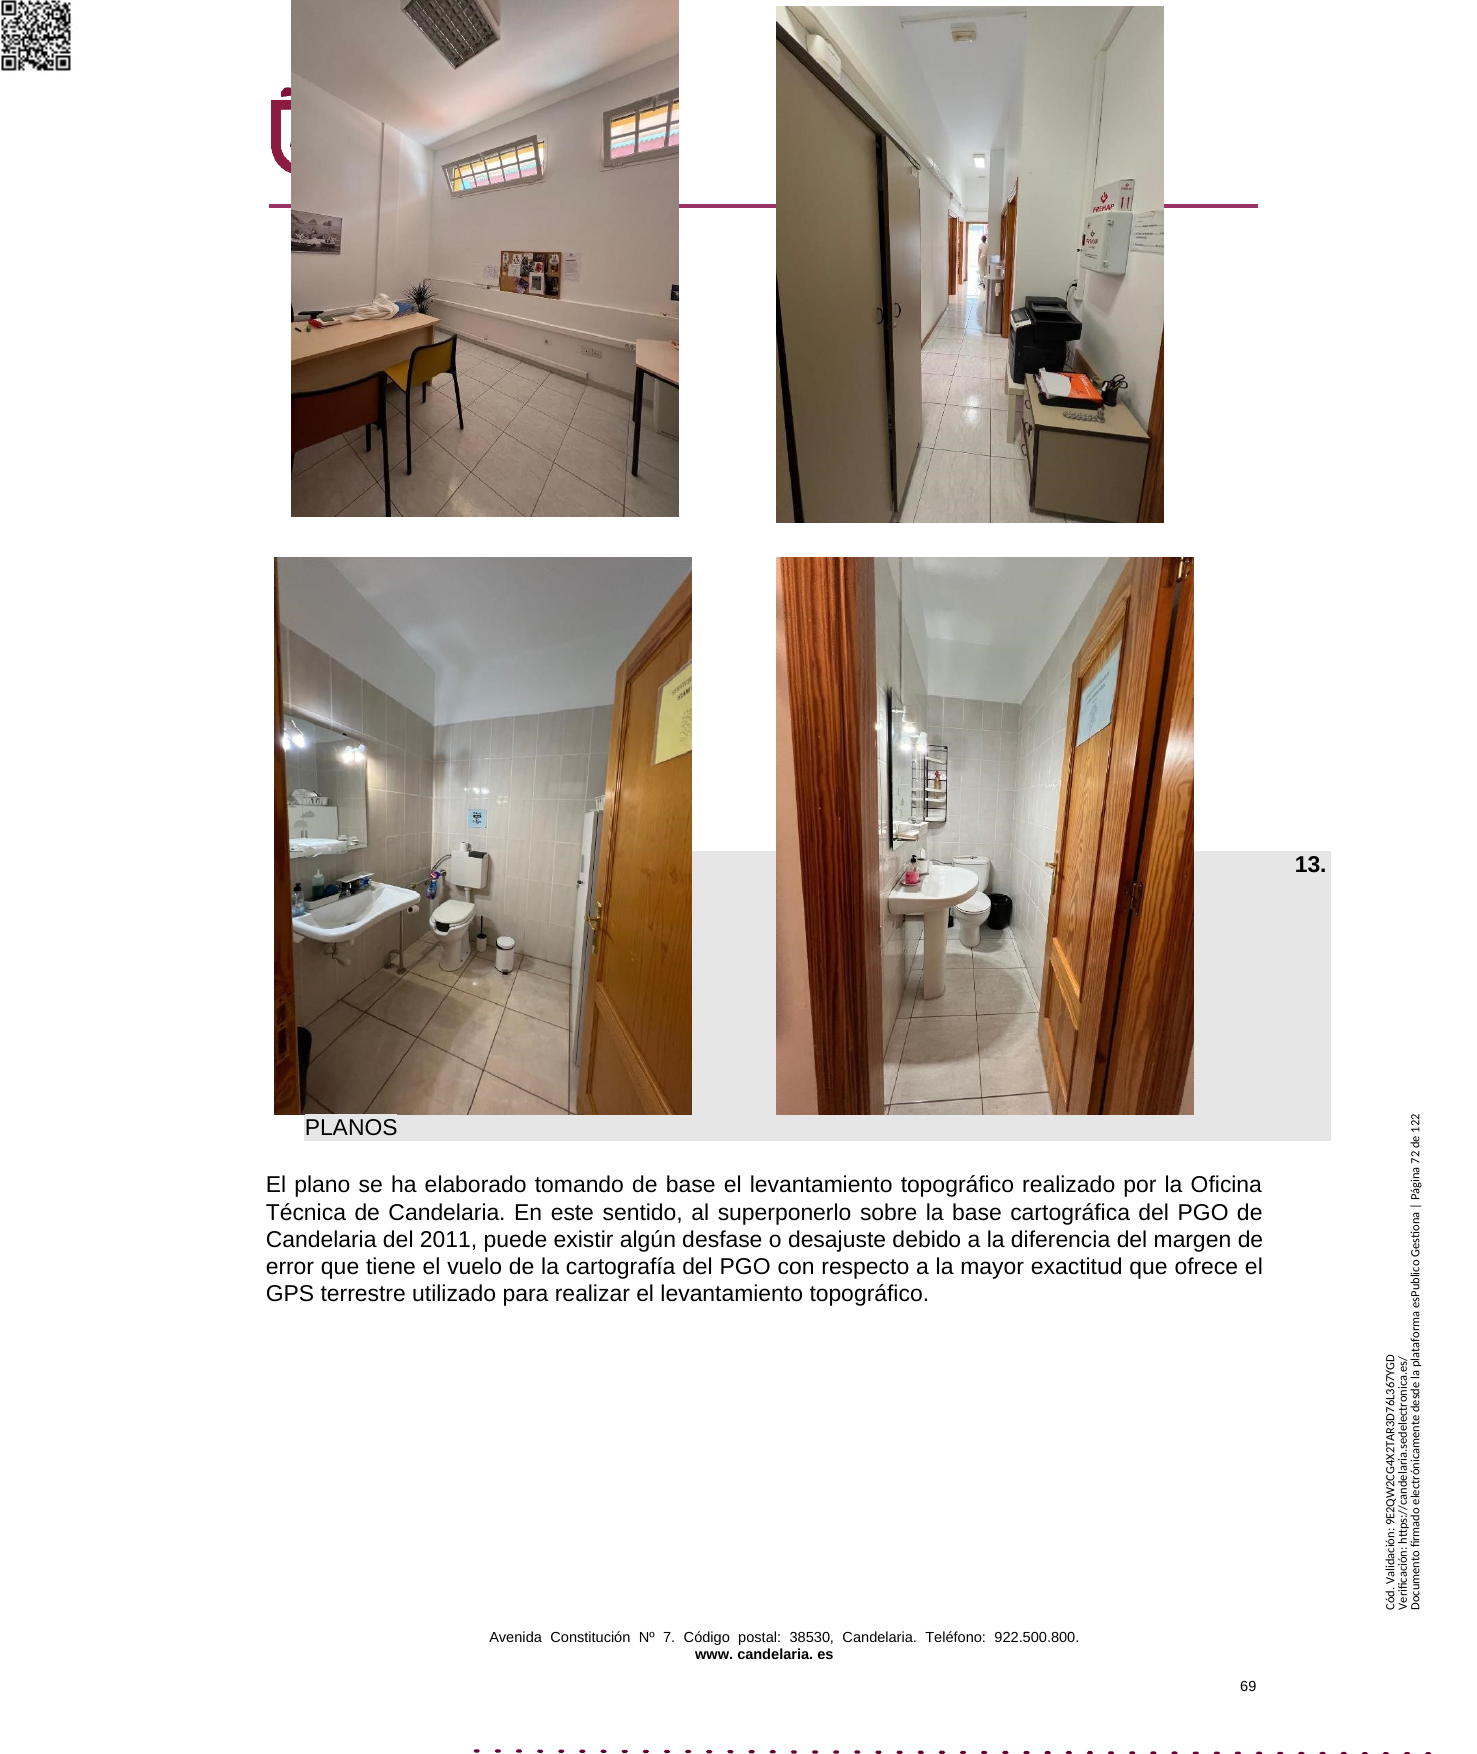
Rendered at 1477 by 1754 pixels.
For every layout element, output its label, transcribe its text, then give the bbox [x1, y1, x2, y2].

text El plano se ha elaborado tomando de base el levantamiento topográfico realizado por la Oficina Técnica de Candelaria. En este sentido, al superponerlo sobre la base cartográfica del PGO de Candelaria del 2011, puede existir algún desfase o desajuste debido a la diferencia del margen de error que tiene el vuelo de la cartografía del PGO con respecto a la mayor exactitud que ofrece el GPS terrestre utilizado para realizar el levantamiento topográfico. [266, 1171, 1263, 1306]
text 13. PLANOS [304, 851, 1331, 1141]
